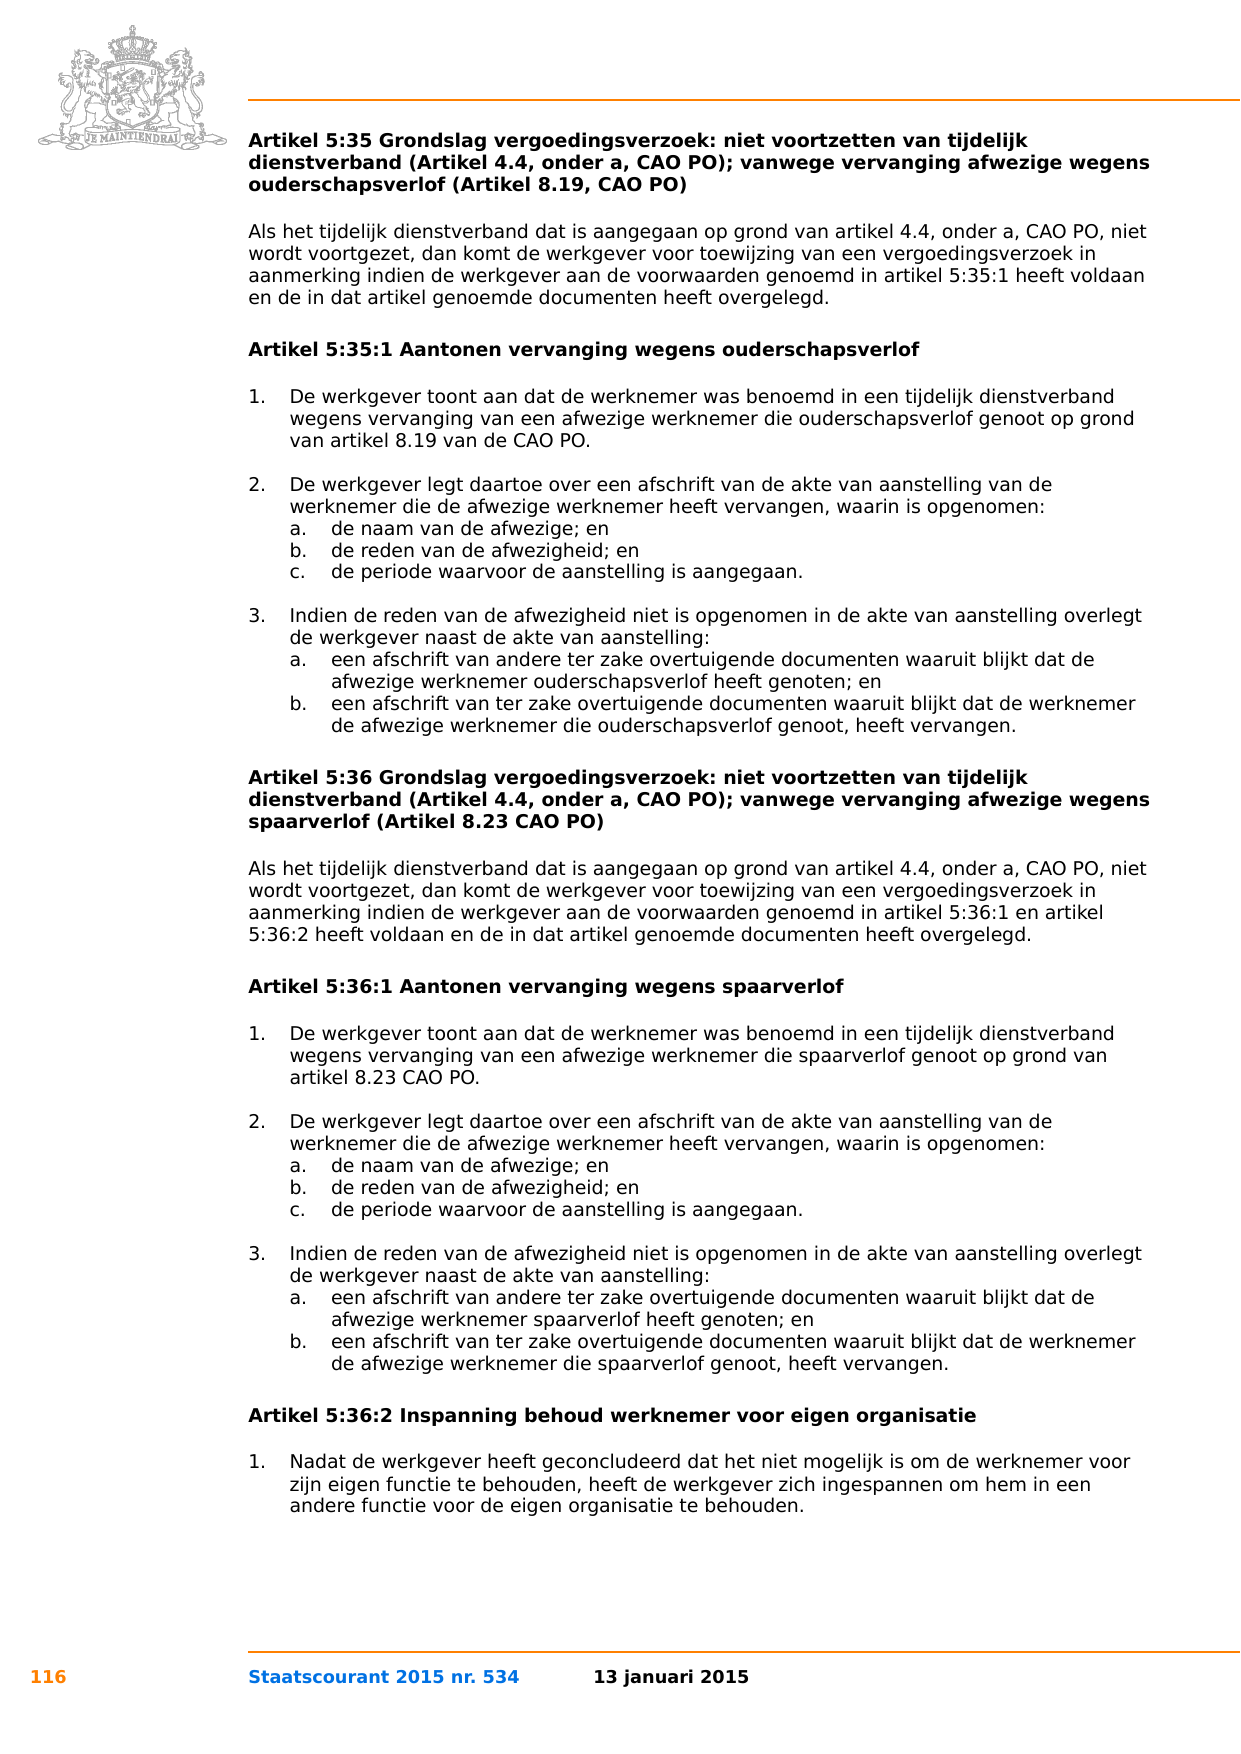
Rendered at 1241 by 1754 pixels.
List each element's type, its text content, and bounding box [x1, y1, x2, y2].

text a. de naam van de afwezige; en [289, 1155, 1163, 1177]
subtitle Artikel 5:36:1 Aantonen vervanging wegens spaarverlof [248, 976, 1163, 998]
text b. de reden van de afwezigheid; en [289, 539, 1163, 561]
text c. de periode waarvoor de aanstelling is aangegaan. [289, 561, 1163, 583]
text 1. Nadat de werkgever heeft geconcludeerd dat het niet mogelijk is om de werknemer voor zijn eigen functie te behouden, heeft de werkgever zich ingespannen om hem in een andere functie voor de eigen organisatie te behouden. [248, 1451, 1163, 1517]
subtitle Artikel 5:35 Grondslag vergoedingsverzoek: niet voortzetten van tijdelijk dienstverband (Artikel 4.4, onder a, CAO PO); vanwege vervanging afwezige wegens ouderschapsverlof (Artikel 8.19, CAO PO) [248, 130, 1163, 196]
text a. een afschrift van andere ter zake overtuigende documenten waaruit blijkt dat de afwezige werknemer ouderschapsverlof heeft genoten; en [289, 649, 1163, 693]
subtitle Artikel 5:36:2 Inspanning behoud werknemer voor eigen organisatie [248, 1404, 1163, 1426]
text 1. De werkgever toont aan dat de werknemer was benoemd in een tijdelijk dienstverband wegens vervanging van een afwezige werknemer die spaarverlof genoot op grond van artikel 8.23 CAO PO. [248, 1023, 1163, 1089]
text b. een afschrift van ter zake overtuigende documenten waaruit blijkt dat de werknemer de afwezige werknemer die spaarverlof genoot, heeft vervangen. [289, 1331, 1163, 1374]
text 1. De werkgever toont aan dat de werknemer was benoemd in een tijdelijk dienstverband wegens vervanging van een afwezige werknemer die ouderschapsverlof genoot op grond van artikel 8.19 van de CAO PO. [248, 386, 1163, 452]
text 3. Indien de reden van de afwezigheid niet is opgenomen in de akte van aanstelling overlegt de werkgever naast de akte van aanstelling: [248, 605, 1163, 649]
text a. een afschrift van andere ter zake overtuigende documenten waaruit blijkt dat de afwezige werknemer spaarverlof heeft genoten; en [289, 1287, 1163, 1331]
text Als het tijdelijk dienstverband dat is aangegaan op grond van artikel 4.4, onder a, CAO PO, niet wordt voortgezet, dan komt de werkgever voor toewijzing van een vergoedingsverzoek in aanmerking indien de werkgever aan de voorwaarden genoemd in artikel 5:35:1 heeft voldaan en de in dat artikel genoemde documenten heeft overgelegd. [248, 221, 1163, 309]
text Als het tijdelijk dienstverband dat is aangegaan op grond van artikel 4.4, onder a, CAO PO, niet wordt voortgezet, dan komt de werkgever voor toewijzing van een vergoedingsverzoek in aanmerking indien de werkgever aan de voorwaarden genoemd in artikel 5:36:1 en artikel 5:36:2 heeft voldaan en de in dat artikel genoemde documenten heeft overgelegd. [248, 858, 1163, 946]
picture [38, 25, 227, 150]
text b. een afschrift van ter zake overtuigende documenten waaruit blijkt dat de werknemer de afwezige werknemer die ouderschapsverlof genoot, heeft vervangen. [289, 693, 1163, 737]
subtitle Artikel 5:36 Grondslag vergoedingsverzoek: niet voortzetten van tijdelijk dienstverband (Artikel 4.4, onder a, CAO PO); vanwege vervanging afwezige wegens spaarverlof (Artikel 8.23 CAO PO) [248, 767, 1163, 833]
text b. de reden van de afwezigheid; en [289, 1177, 1163, 1199]
text 2. De werkgever legt daartoe over een afschrift van de akte van aanstelling van de werknemer die de afwezige werknemer heeft vervangen, waarin is opgenomen: [248, 1111, 1163, 1155]
subtitle Artikel 5:35:1 Aantonen vervanging wegens ouderschapsverlof [248, 339, 1163, 361]
text 3. Indien de reden van de afwezigheid niet is opgenomen in de akte van aanstelling overlegt de werkgever naast de akte van aanstelling: [248, 1243, 1163, 1287]
text 2. De werkgever legt daartoe over een afschrift van de akte van aanstelling van de werknemer die de afwezige werknemer heeft vervangen, waarin is opgenomen: [248, 473, 1163, 517]
text a. de naam van de afwezige; en [289, 517, 1163, 539]
text c. de periode waarvoor de aanstelling is aangegaan. [289, 1199, 1163, 1221]
